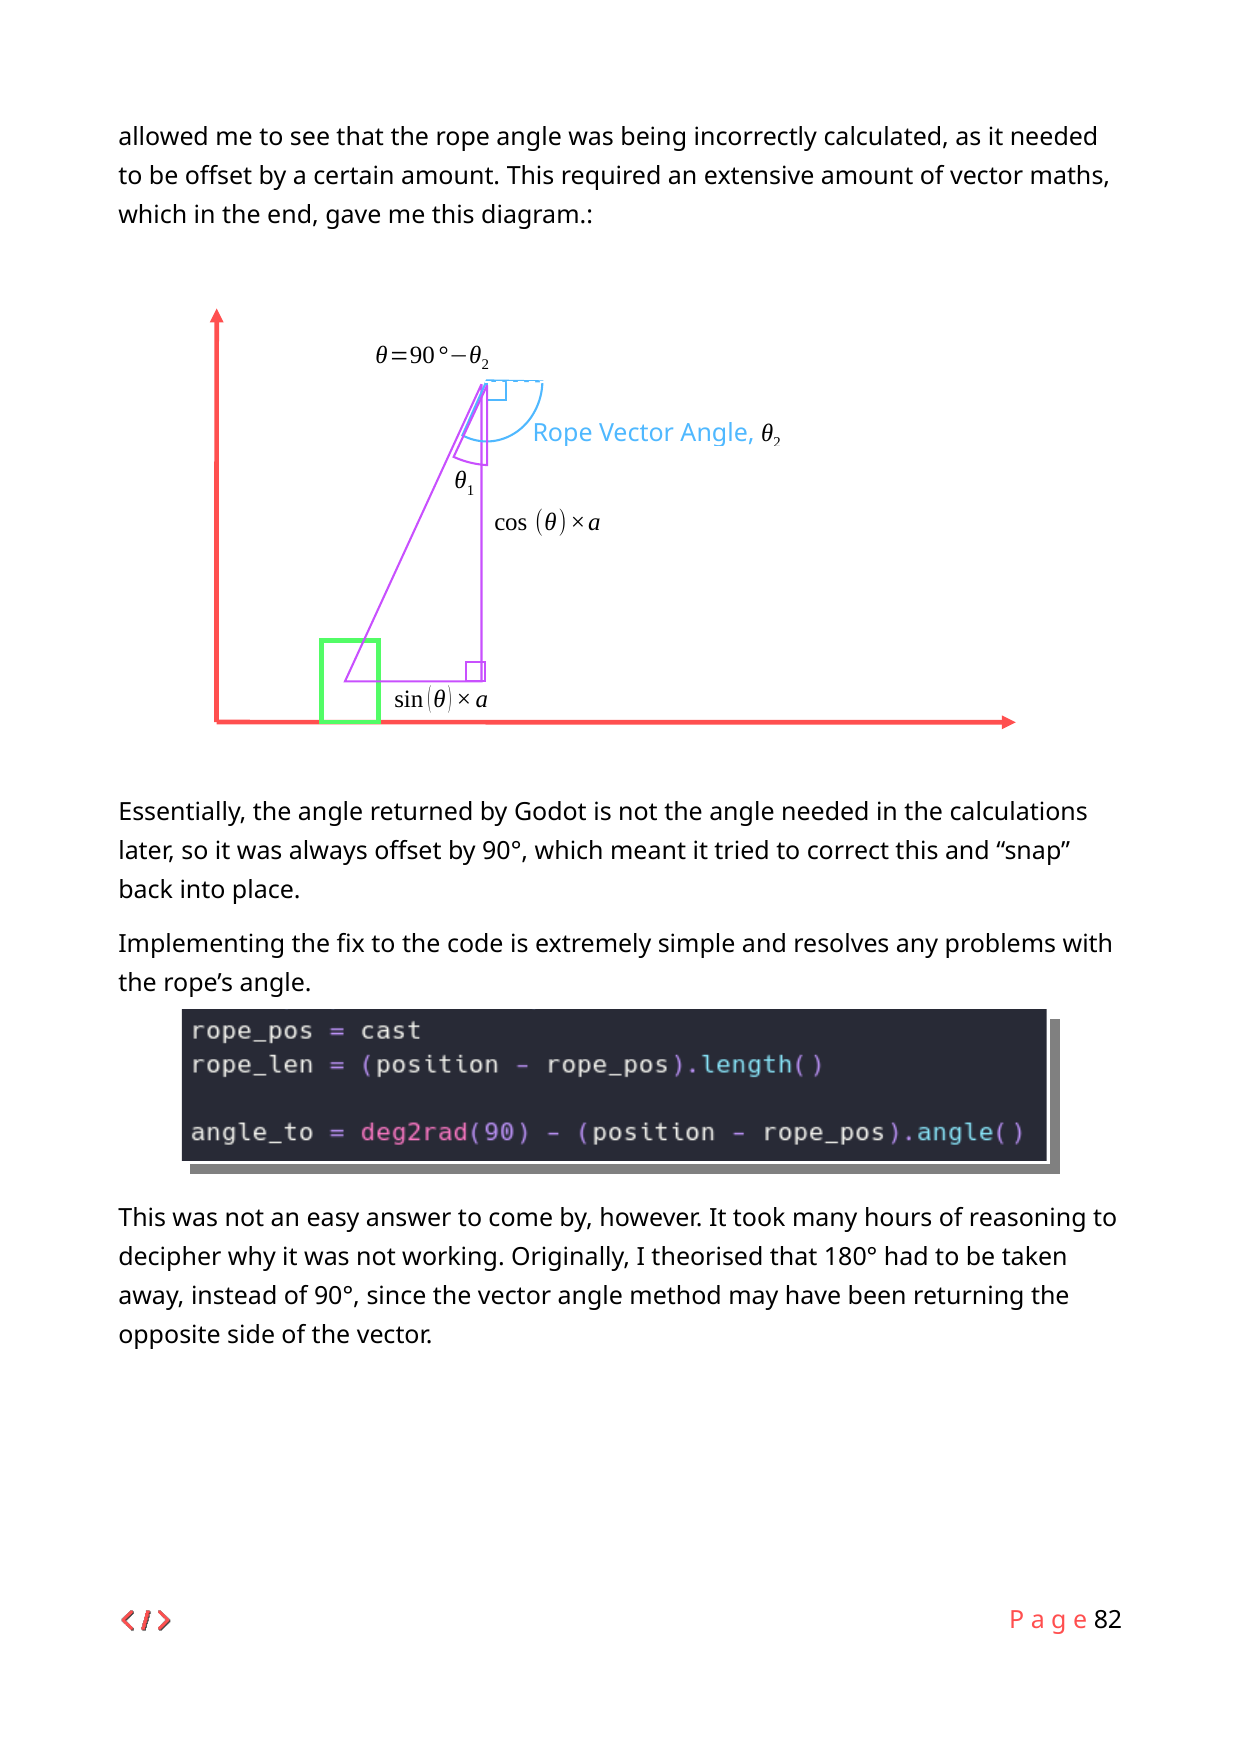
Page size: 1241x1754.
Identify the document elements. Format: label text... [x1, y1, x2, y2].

text allowed me to see that the rope angle was being incorrectly calculated, as it needed to be offset by a certain amount. This required an extensive amount of vector maths, which in the end, gave me this diagram.: [118, 118, 1122, 231]
text Rope Vector Angle, [532, 415, 786, 445]
text Implementing the fix to the code is extremely simple and resolves any problems with the rope’s angle. This was not an easy answer to come by, however. It took many hours of reasoning to decipher why it was not working. Originally, I theorised that 180° had to be taken away, instead of 90°, since the vector angle method may have been returning the opposite side of the vector. [118, 926, 1122, 1351]
picture [224, 1046, 1050, 1164]
text Essentially, the angle returned by Godot is not the angle needed in the calculations later, so it was always offset by 90°, which meant it tried to correct this and “snap” back into place. [118, 250, 1122, 906]
picture [116, 1591, 175, 1649]
